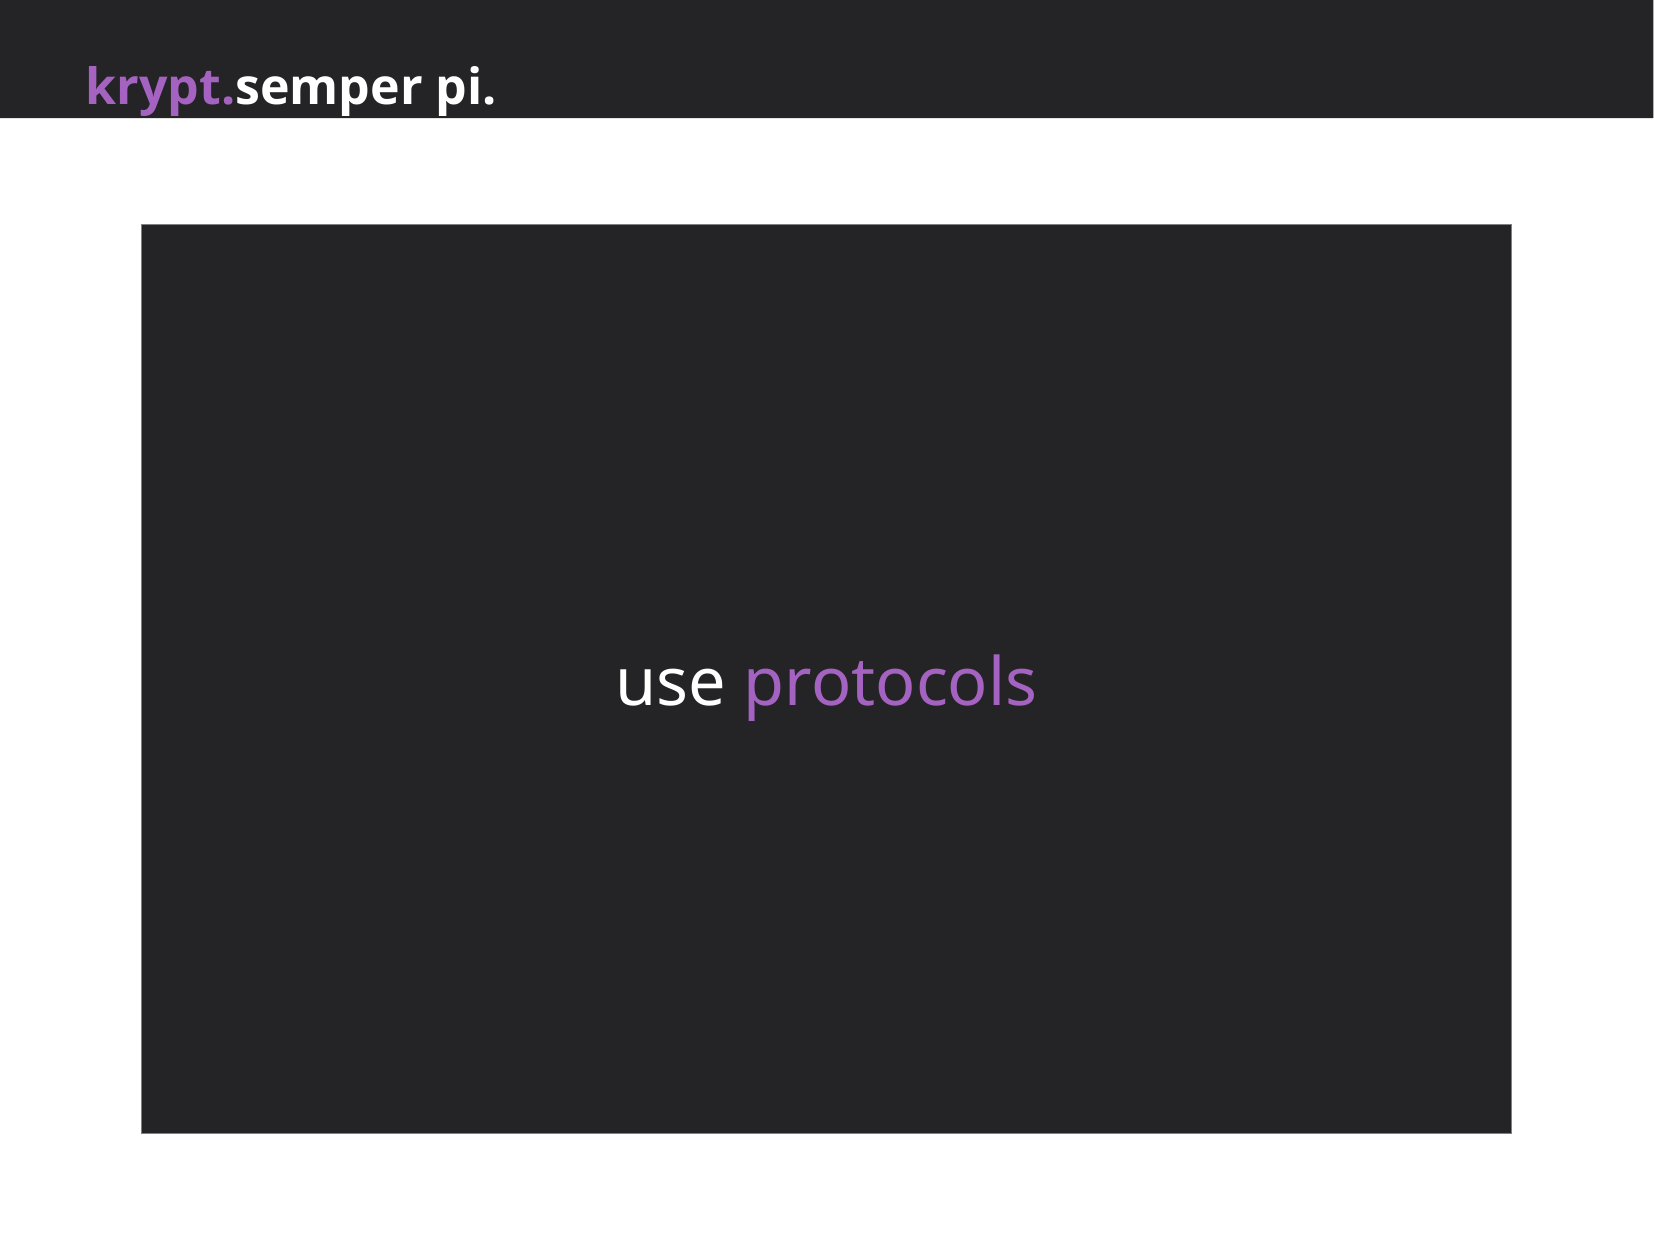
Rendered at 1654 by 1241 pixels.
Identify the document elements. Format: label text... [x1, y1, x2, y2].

text_box use protocols [141, 224, 1512, 1134]
text_box [0, 0, 1654, 119]
text_box krypt.semper pi. [70, 43, 544, 119]
